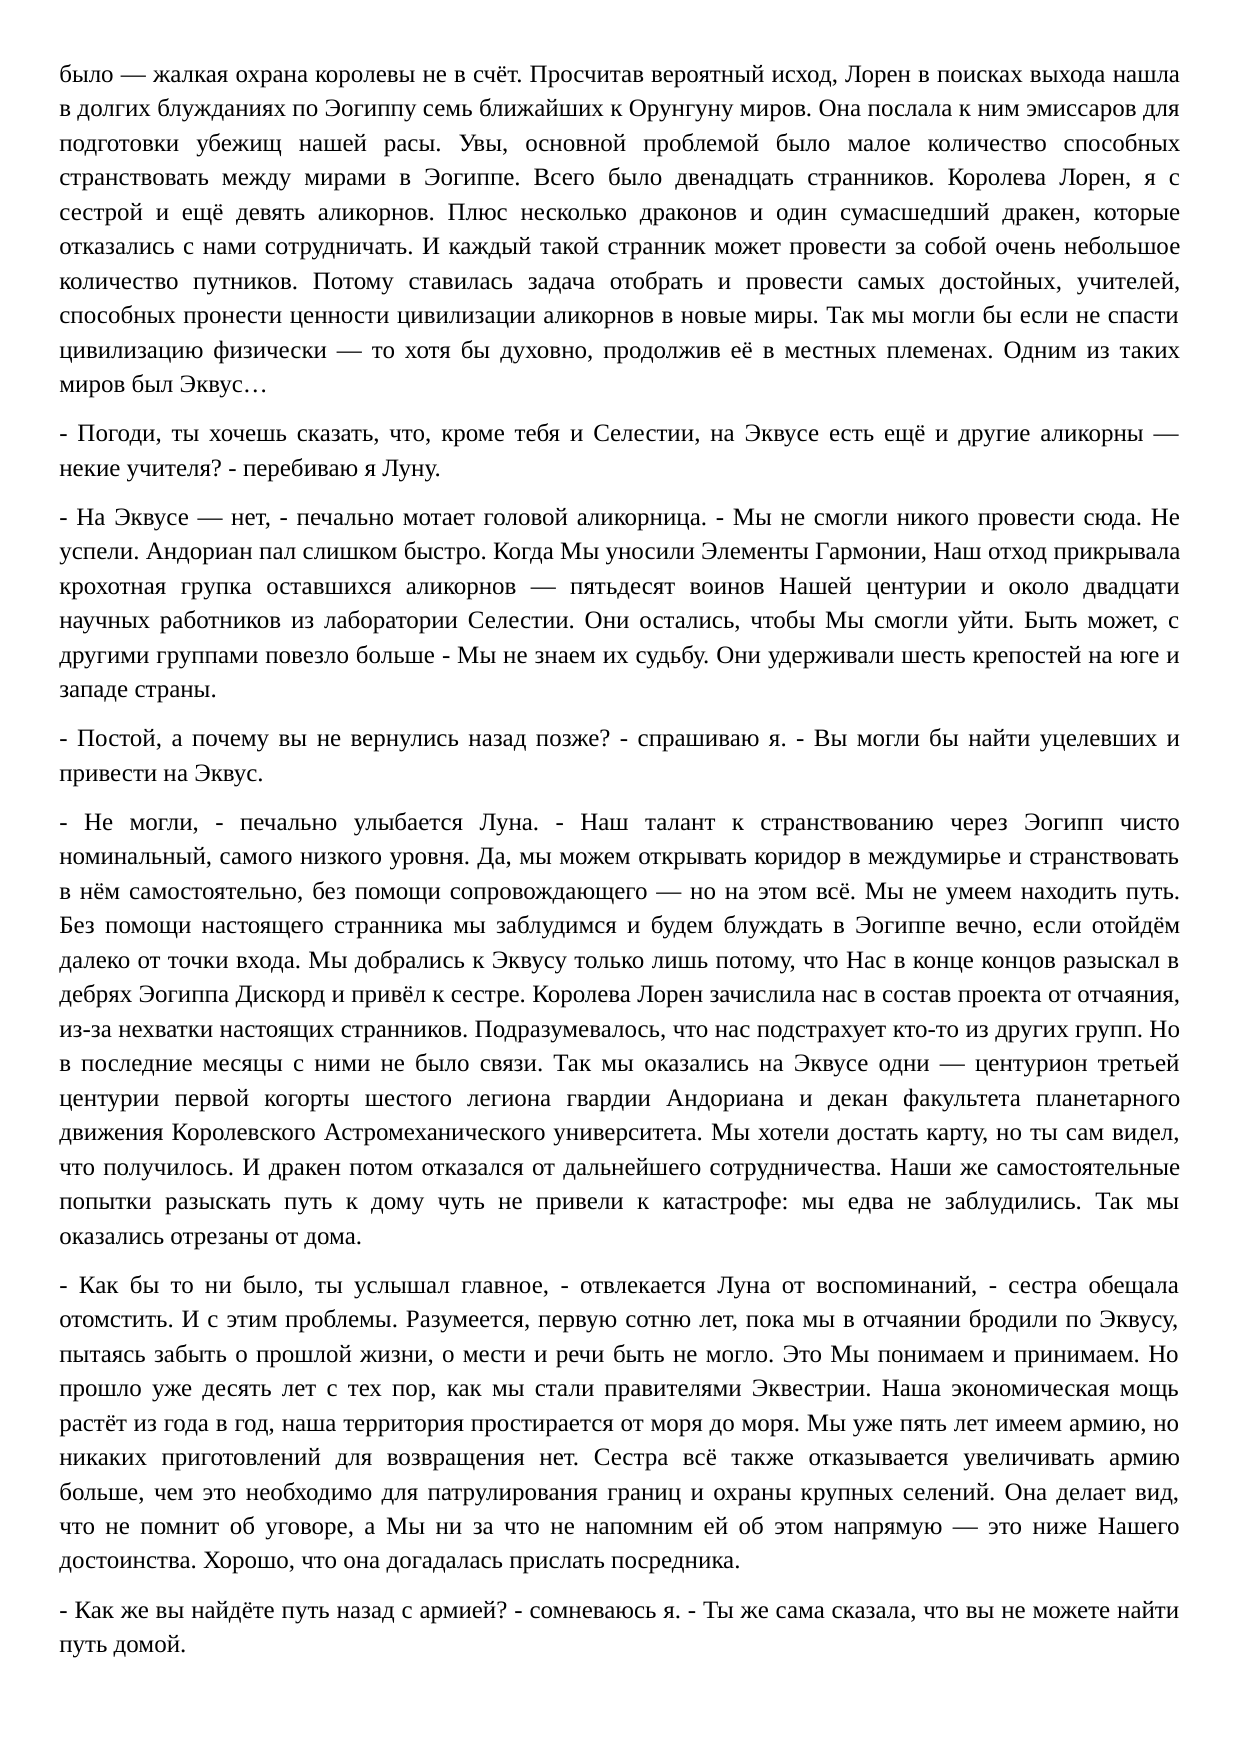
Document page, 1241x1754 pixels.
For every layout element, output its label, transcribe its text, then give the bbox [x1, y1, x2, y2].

text - Не могли, - печально улыбается Луна. - Наш талант к странствованию через Эогипп чисто номинальный, самого низкого уровня. Да, мы можем открывать коридор в междумирье и странствовать в нём самостоятельно, без помощи сопровождающего — но на этом всё. Мы не умеем находить путь. Без помощи настоящего странника мы заблудимся и будем блуждать в Эогиппе вечно, если отойдём далеко от точки входа. Мы добрались к Эквусу только лишь потому, что Нас в конце концов разыскал в дебрях Эогиппа Дискорд и привёл к сестре. Королева Лорен зачислила нас в состав проекта от отчаяния, из-за нехватки настоящих странников. Подразумевалось, что нас подстрахует кто-то из других групп. Но в последние месяцы с ними не было связи. Так мы оказались на Эквусе одни — центурион третьей центурии первой когорты шестого легиона гвардии Андориана и декан факультета планетарного движения Королевского Астромеханического университета. Мы хотели достать карту, но ты сам видел, что получилось. И дракен потом отказался от дальнейшего сотрудничества. Наши же самостоятельные попытки разыскать путь к дому чуть не привели к катастрофе: мы едва не заблудились. Так мы оказались отрезаны от дома. [59, 807, 1181, 1249]
text - Постой, а почему вы не вернулись назад позже? - спрашиваю я. - Вы могли бы найти уцелевших и привести на Эквус. [59, 723, 1181, 787]
text - Как бы то ни было, ты услышал главное, - отвлекается Луна от воспоминаний, - сестра обещала отомстить. И с этим проблемы. Разумеется, первую сотню лет, пока мы в отчаянии бродили по Эквусу, пытаясь забыть о прошлой жизни, о мести и речи быть не могло. Это Мы понимаем и принимаем. Но прошло уже десять лет с тех пор, как мы стали правителями Эквестрии. Наша экономическая мощь растёт из года в год, наша территория простирается от моря до моря. Мы уже пять лет имеем армию, но никаких приготовлений для возвращения нет. Сестра всё также отказывается увеличивать армию больше, чем это необходимо для патрулирования границ и охраны крупных селений. Она делает вид, что не помнит об уговоре, а Мы ни за что не напомним ей об этом напрямую — это ниже Нашего достоинства. Хорошо, что она догадалась прислать посредника. [59, 1270, 1181, 1574]
text было — жалкая охрана королевы не в счёт. Просчитав вероятный исход, Лорен в поисках выхода нашла в долгих блужданиях по Эогиппу семь ближайших к Орунгуну миров. Она послала к ним эмиссаров для подготовки убежищ нашей расы. Увы, основной проблемой было малое количество способных странствовать между мирами в Эогиппе. Всего было двенадцать странников. Королева Лорен, я с сестрой и ещё девять аликорнов. Плюс несколько драконов и один сумасшедший дракен, которые отказались с нами сотрудничать. И каждый такой странник может провести за собой очень небольшое количество путников. Потому ставилась задача отобрать и провести самых достойных, учителей, способных пронести ценности цивилизации аликорнов в новые миры. Так мы могли бы если не спасти цивилизацию физически — то хотя бы духовно, продолжив её в местных племенах. Одним из таких миров был Эквус… [59, 59, 1181, 398]
text - На Эквусе — нет, - печально мотает головой аликорница. - Мы не смогли никого провести сюда. Не успели. Андориан пал слишком быстро. Когда Мы уносили Элементы Гармонии, Наш отход прикрывала крохотная групка оставшихся аликорнов — пятьдесят воинов Нашей центурии и около двадцати научных работников из лаборатории Селестии. Они остались, чтобы Мы смогли уйти. Быть может, с другими группами повезло больше - Мы не знаем их судьбу. Они удерживали шесть крепостей на юге и западе страны. [59, 502, 1181, 703]
text - Как же вы найдёте путь назад с армией? - сомневаюсь я. - Ты же сама сказала, что вы не можете найти путь домой. [59, 1595, 1181, 1658]
text - Погоди, ты хочешь сказать, что, кроме тебя и Селестии, на Эквусе есть ещё и другие аликорны — некие учителя? - перебиваю я Луну. [59, 418, 1181, 482]
